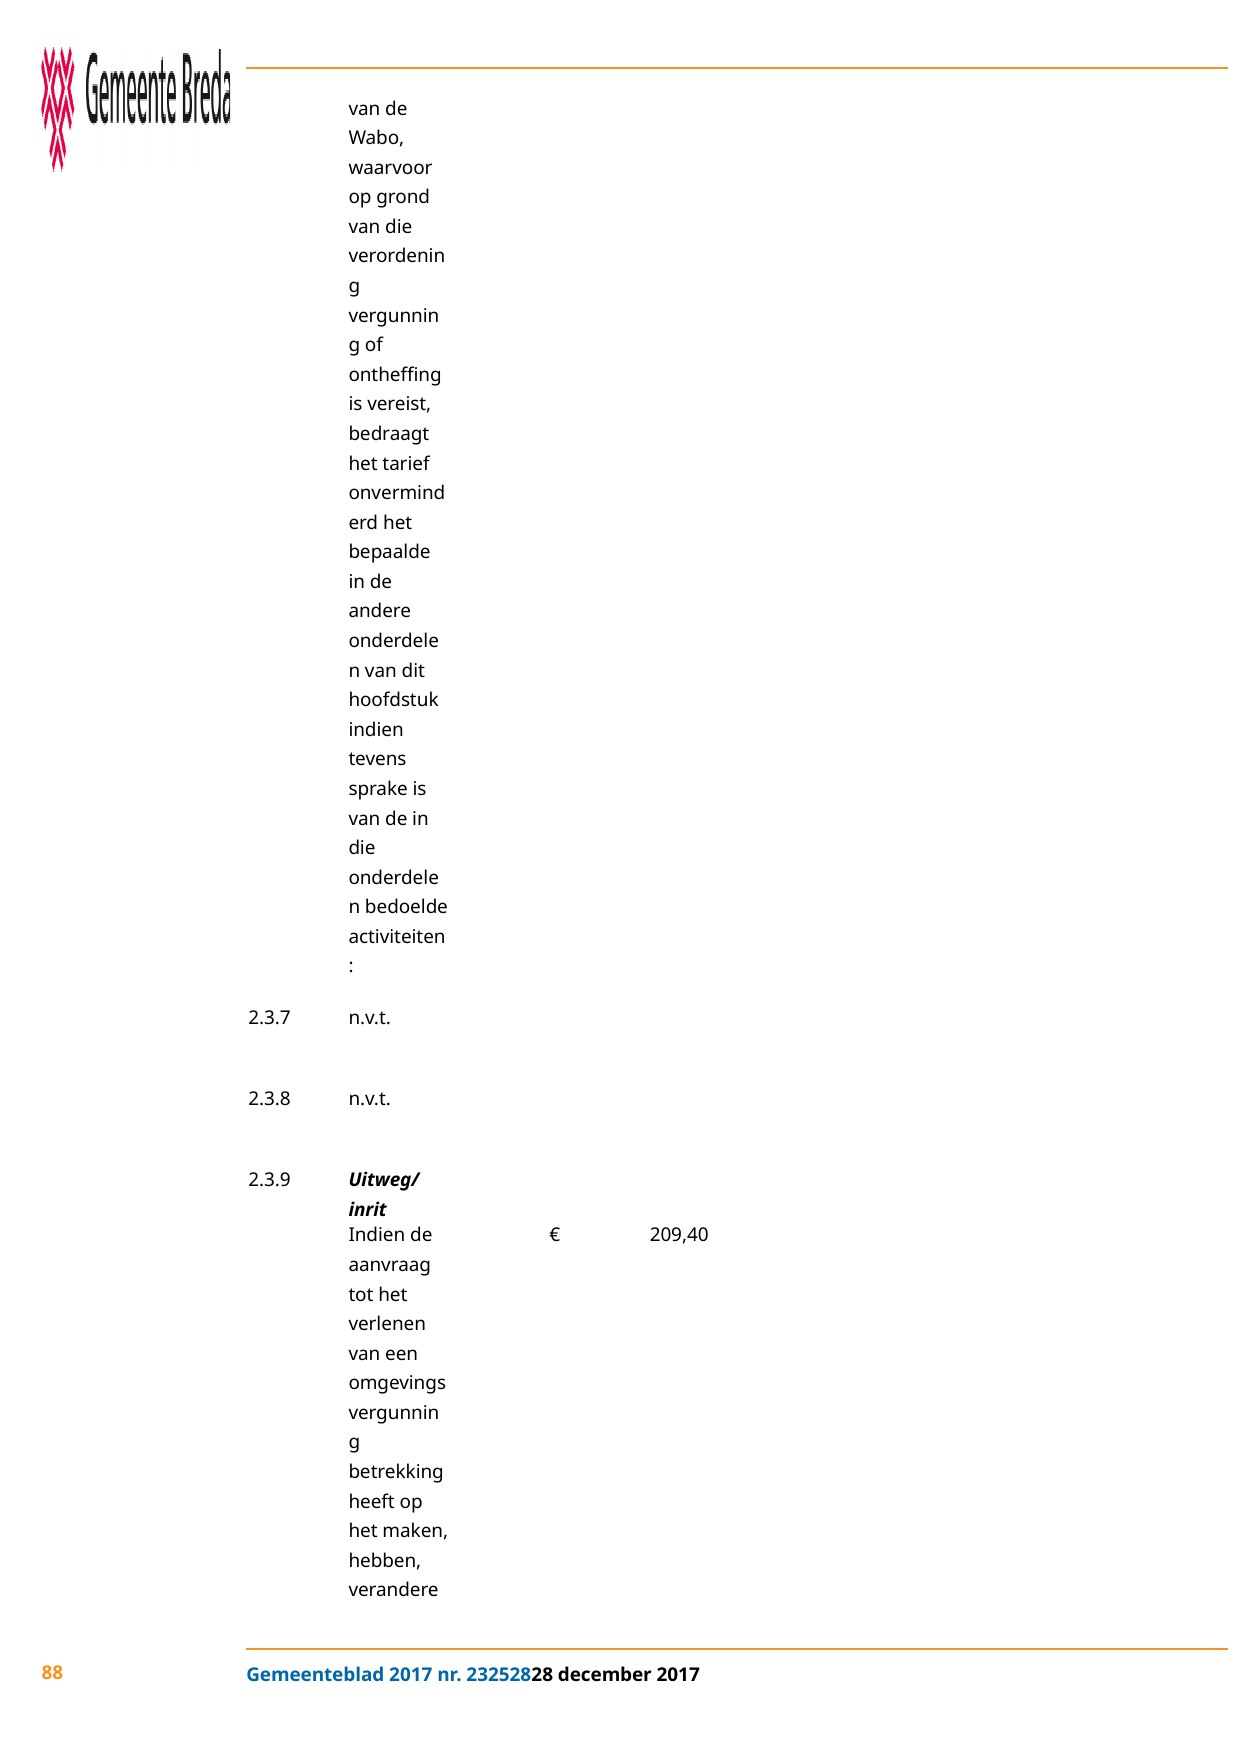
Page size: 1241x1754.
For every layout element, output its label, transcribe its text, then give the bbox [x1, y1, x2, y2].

table_cell [449, 1141, 549, 1166]
table_cell [650, 95, 750, 978]
table_cell [449, 979, 549, 1004]
table_cell [549, 1085, 649, 1141]
table_cell [248, 1141, 348, 1166]
table_cell [348, 1141, 449, 1166]
table_cell [449, 1166, 549, 1222]
table_cell n.v.t. [348, 1085, 449, 1141]
table_cell 2.3.8 [248, 1085, 348, 1141]
table_cell [549, 1004, 649, 1059]
table_cell [650, 1060, 750, 1085]
table_cell [650, 979, 750, 1004]
table_cell 2.3.7 [248, 1004, 348, 1059]
table_cell [549, 1141, 649, 1166]
table_cell [449, 1060, 549, 1085]
table_cell Indien de aanvraag tot het verlenen van een omgevingsvergunning betrekking heeft op het maken, hebben, verandere [348, 1222, 449, 1602]
table_cell [348, 979, 449, 1004]
picture [41, 47, 231, 172]
table_cell [549, 979, 649, 1004]
table_cell [248, 1222, 348, 1602]
table_cell Uitweg/inrit [348, 1166, 449, 1222]
table_cell 209,40 [650, 1222, 750, 1602]
table_cell [449, 1085, 549, 1141]
table_cell [449, 95, 549, 978]
table_cell [650, 1004, 750, 1059]
table_cell [650, 1166, 750, 1222]
table_cell [650, 1085, 750, 1141]
table_cell [549, 1060, 649, 1085]
table_cell n.v.t. [348, 1004, 449, 1059]
table_cell [650, 1141, 750, 1166]
table_cell [248, 1060, 348, 1085]
table_cell 2.3.9 [248, 1166, 348, 1222]
table_cell [248, 979, 348, 1004]
table_cell [348, 1060, 449, 1085]
table_cell [449, 1222, 549, 1602]
table_cell [248, 95, 348, 978]
table_cell € [549, 1222, 649, 1602]
table_cell [549, 95, 649, 978]
table_cell van de Wabo, waarvoor op grond van die verordening vergunning of ontheffing is vereist, bedraagt het tarief onverminderd het bepaalde in de andere onderdelen van dit hoofdstuk indien tevens sprake is van de in die onderdelen bedoelde activiteiten: [348, 95, 449, 978]
table_cell [449, 1004, 549, 1059]
table_cell [549, 1166, 649, 1222]
